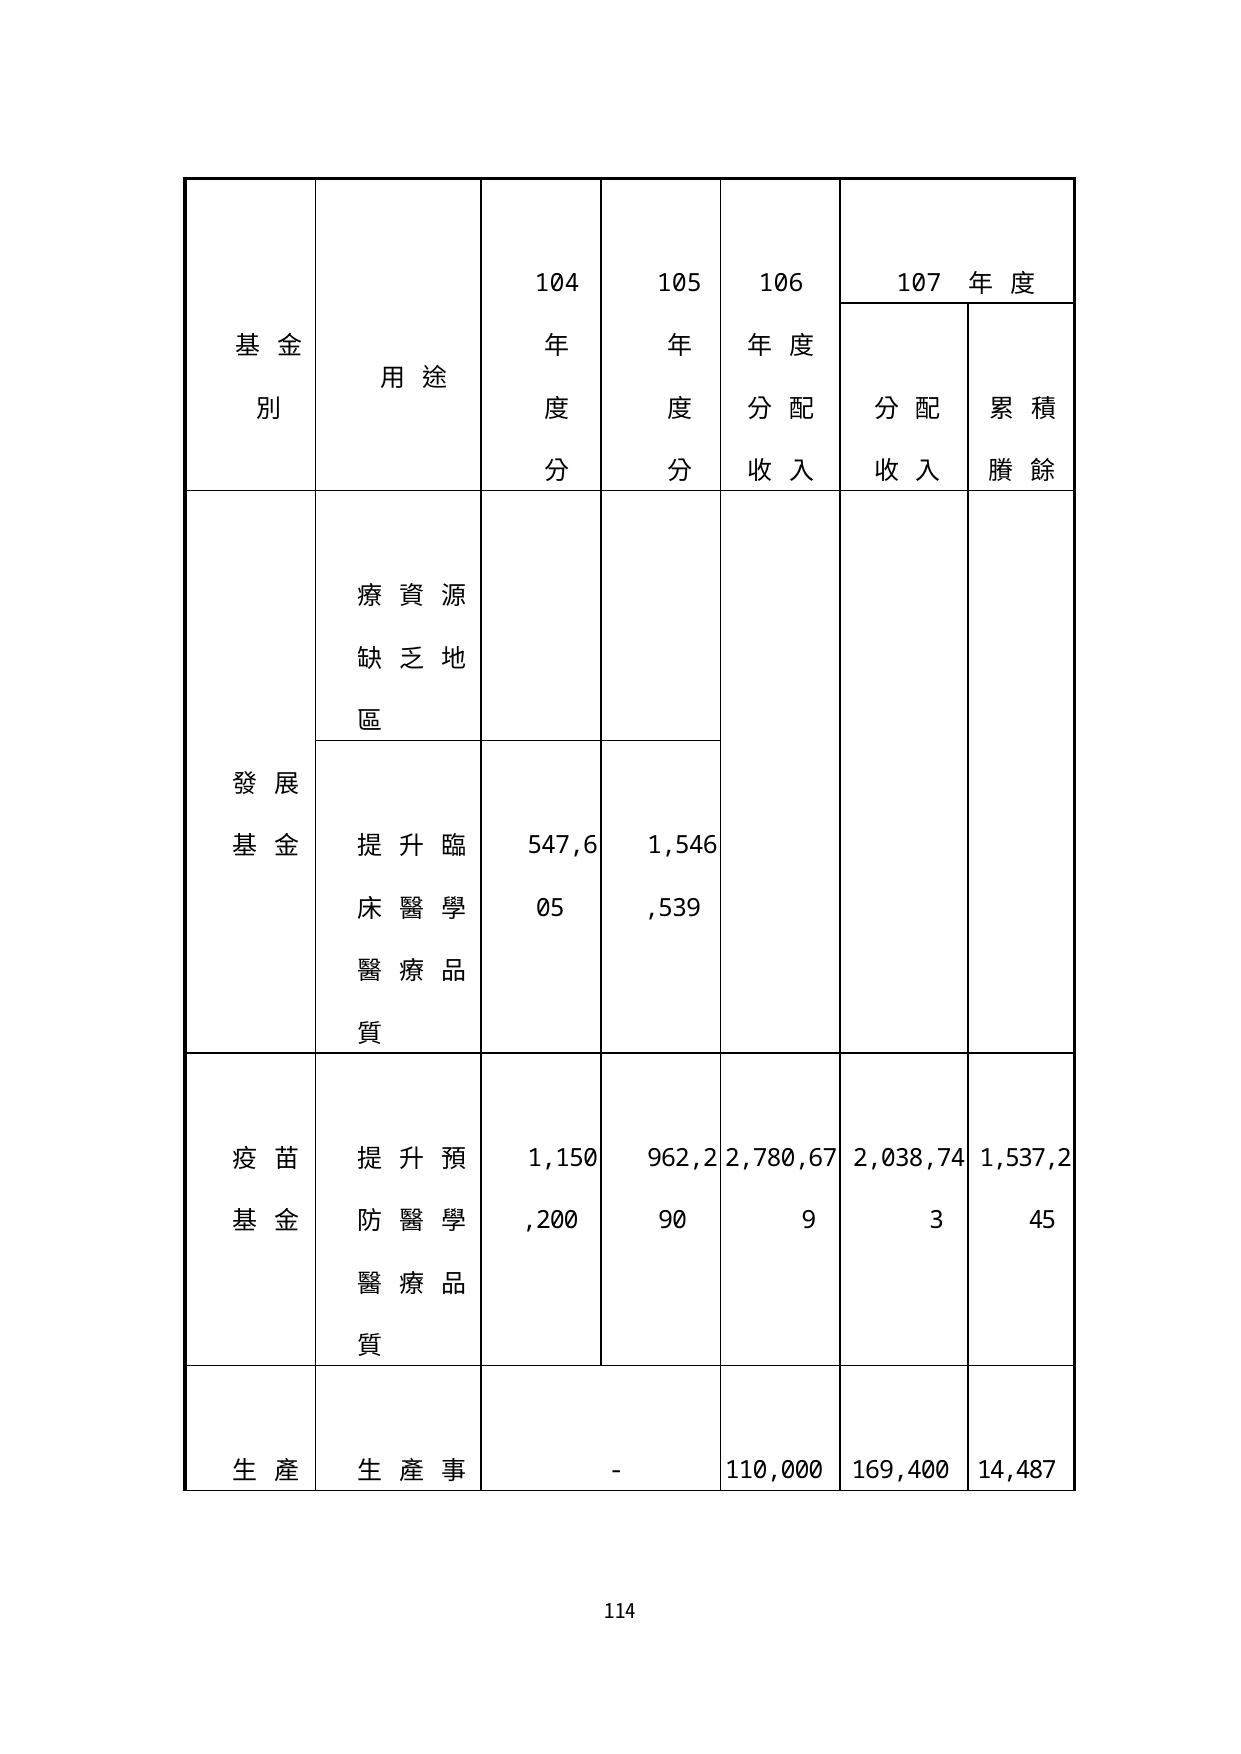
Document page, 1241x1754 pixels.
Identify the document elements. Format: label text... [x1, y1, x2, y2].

table_cell 1,150,200 [482, 1054, 600, 1365]
table_cell 110,000 [721, 1366, 839, 1490]
table_cell - [482, 1366, 720, 1490]
table_cell 1,546,539 [602, 741, 720, 1052]
table_cell 14,487 [969, 1366, 1073, 1490]
table_cell 分配收入 [841, 304, 967, 490]
table_cell [721, 491, 839, 1052]
table_header 107年度 [841, 180, 1073, 302]
table_cell 提升預防醫學醫療品質 [316, 1054, 480, 1365]
table_header 105年度分配收入 [602, 180, 720, 490]
table_cell 疫苗基金 [187, 1054, 315, 1365]
table_cell 2,038,743 [841, 1054, 967, 1365]
table_header 基金別 [187, 180, 315, 490]
table_cell [841, 491, 967, 1052]
table_cell [482, 491, 600, 740]
table_cell 提升臨床醫學醫療品質 [316, 741, 480, 1052]
table_cell [969, 491, 1073, 1052]
table_cell 生產 [187, 1366, 315, 1490]
table_header 用途 [316, 180, 480, 490]
table_cell 1,537,245 [969, 1054, 1073, 1365]
table_cell 169,400 [841, 1366, 967, 1490]
table_cell 生產事 [316, 1366, 480, 1490]
table_header 104年度分配收入 [482, 180, 600, 490]
table_cell 累積賸餘 [969, 304, 1073, 490]
table_header 106年度分配收入 [721, 180, 839, 490]
table_cell 發展基金 [187, 491, 315, 1052]
table_cell 2,780,679 [721, 1054, 839, 1365]
table_cell [602, 491, 720, 740]
table_cell 962,290 [602, 1054, 720, 1365]
table_cell 547,605 [482, 741, 600, 1052]
table_cell 療資源缺乏地區 [316, 491, 480, 740]
